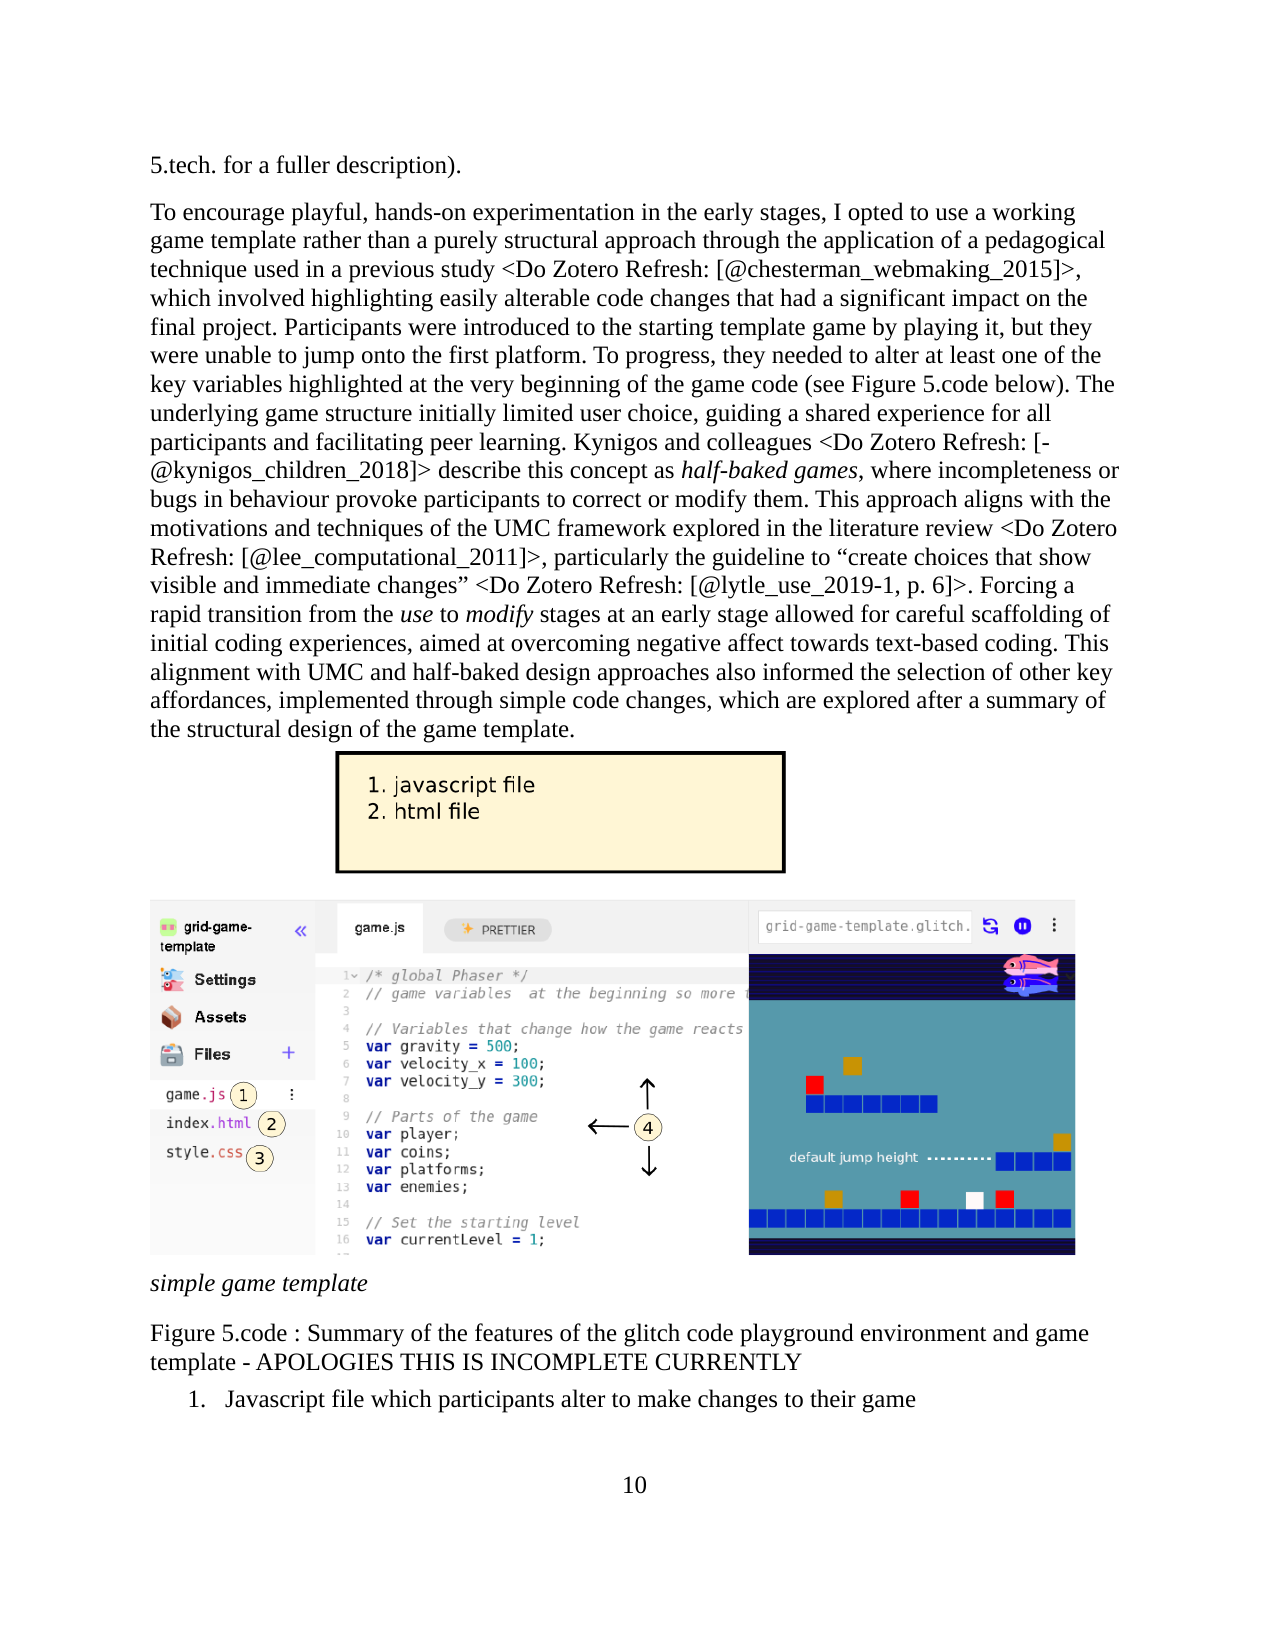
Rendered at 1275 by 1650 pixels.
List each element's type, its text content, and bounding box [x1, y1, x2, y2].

text 5.tech. for a fuller description). [150, 150, 1125, 179]
text simple game template [150, 1268, 1125, 1297]
text To encourage playful, hands-on experimentation in the early stages, I opted to use a working game template rather than a purely structural approach through the application of a pedagogical technique used in a previous study <Do Zotero Refresh: [@chesterman_webmaking_2015]>, which involved highlighting easily alterable code changes that had a significant impact on the final project. Participants were introduced to the starting template game by playing it, but they were unable to jump onto the first platform. To progress, they needed to alter at least one of the key variables highlighted at the very beginning of the game code (see Figure 5.code below). The underlying game structure initially limited user choice, guiding a shared experience for all participants and facilitating peer learning. Kynigos and colleagues <Do Zotero Refresh: [-@kynigos_children_2018]> describe this concept as half-baked games, where incompleteness or bugs in behaviour provoke participants to correct or modify them. This approach aligns with the motivations and techniques of the UMC framework explored in the literature review <Do Zotero Refresh: [@lee_computational_2011]>, particularly the guideline to “create choices that show visible and immediate changes” <Do Zotero Refresh: [@lytle_use_2019-1, p. 6]>. Forcing a rapid transition from the use to modify stages at an early stage allowed for careful scaffolding of initial coding experiences, aimed at overcoming negative affect towards text-based coding. This alignment with UMC and half-baked design approaches also informed the selection of other key affordances, implemented through simple code changes, which are explored after a summary of the structural design of the game template. [150, 197, 1125, 743]
text Figure 5.code : Summary of the features of the glitch code playground environment and game template - APOLOGIES THIS IS INCOMPLETE CURRENTLY [150, 1318, 1125, 1376]
picture [150, 751, 1077, 1256]
list Javascript file which participants alter to make changes to their game [187, 1384, 1125, 1413]
